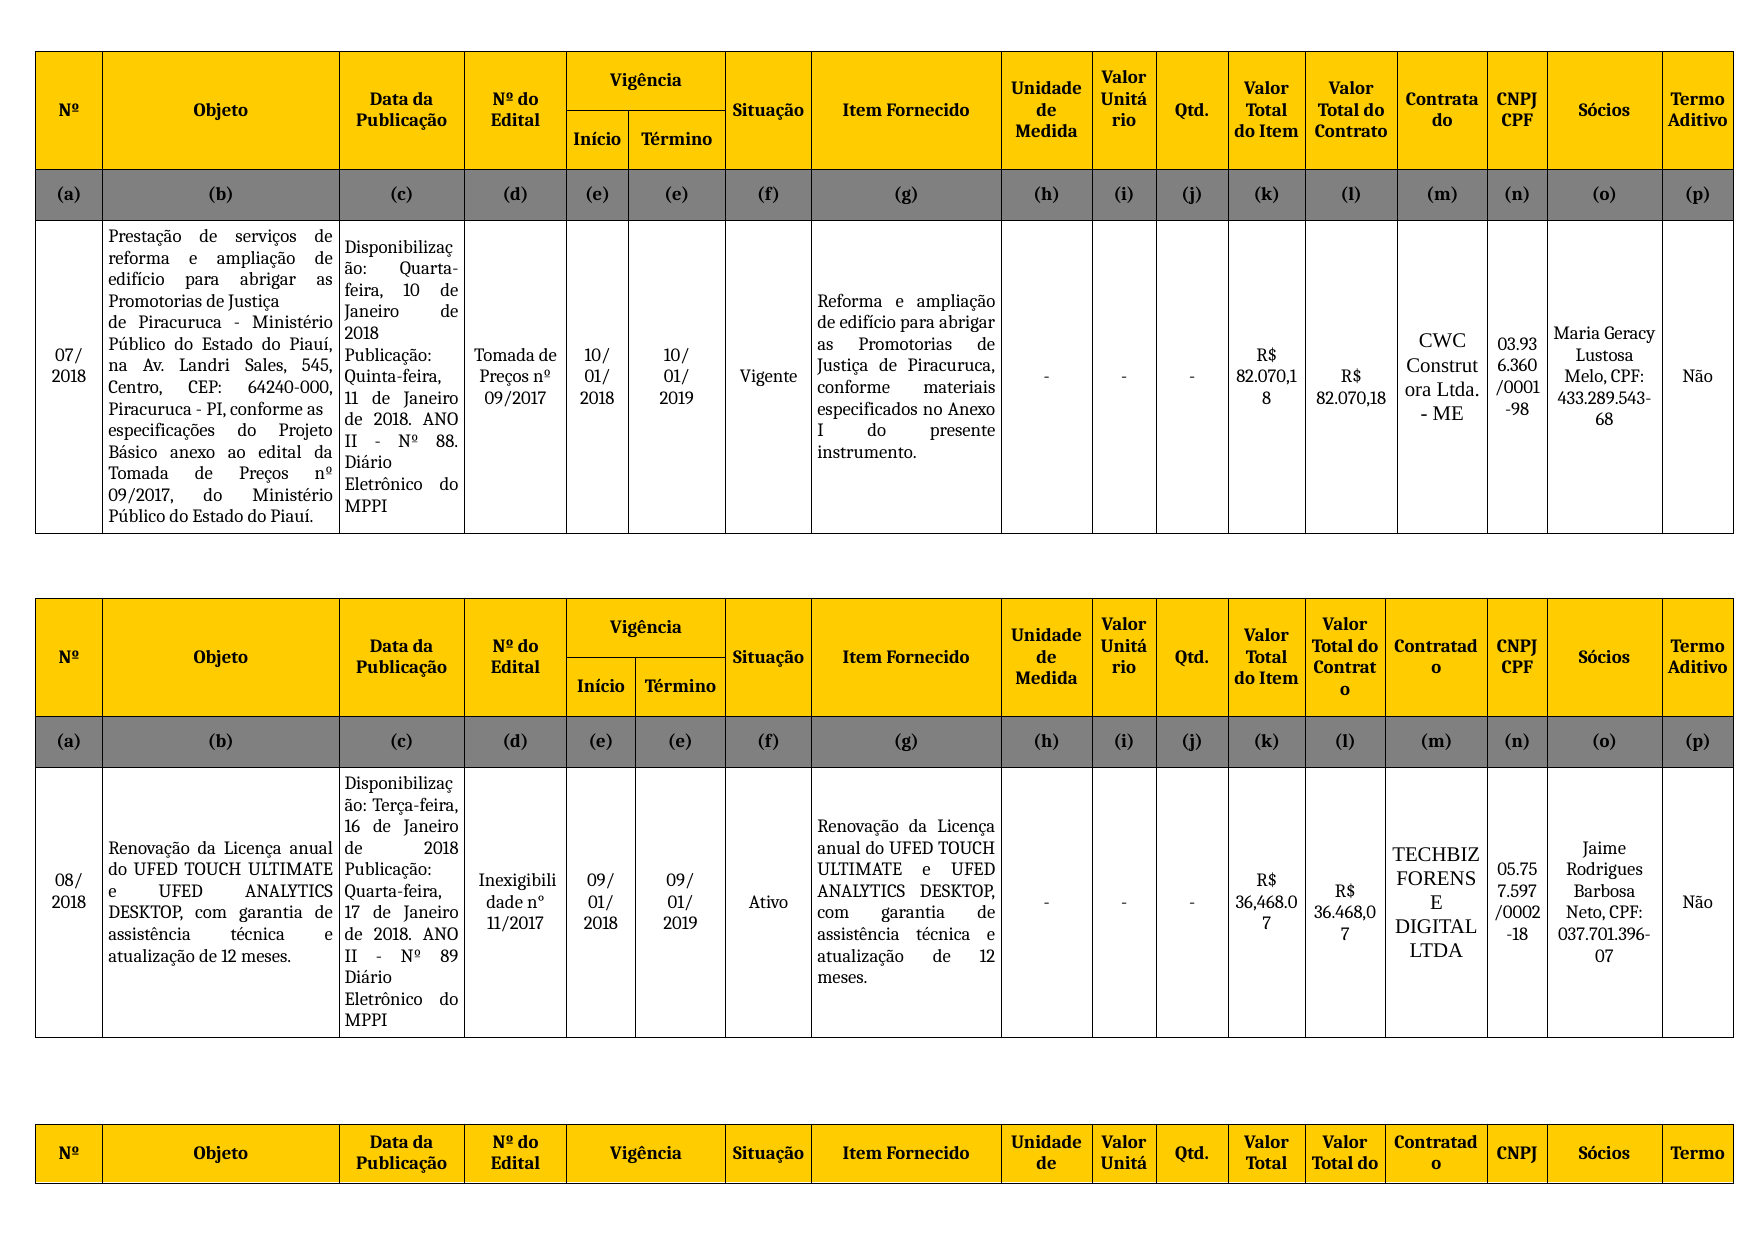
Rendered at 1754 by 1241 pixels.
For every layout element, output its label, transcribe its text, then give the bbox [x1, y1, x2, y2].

table_cell Tomada de Preços nº 09/2017 [465, 221, 566, 533]
table_cell (p) [1663, 170, 1733, 220]
table_header Nº [36, 1125, 102, 1182]
table_cell TECHBIZ FORENSE DIGITAL LTDA [1386, 768, 1487, 1037]
table_cell Término [636, 658, 725, 716]
table_cell CWC Construtora Ltda. - ME [1398, 221, 1487, 533]
table_header Termo [1663, 1125, 1733, 1182]
table_header Qtd. [1157, 599, 1228, 716]
table_cell (a) [36, 717, 102, 767]
table_cell R$ 36.468,07 [1229, 768, 1305, 1037]
table_header CNPJ [1488, 1125, 1547, 1182]
table_cell Inexigibilidade n° 11/2017 [465, 768, 566, 1037]
table_cell (g) [812, 717, 1001, 767]
table_header Data da Publicação [340, 1125, 464, 1182]
table_header Situação [726, 1125, 811, 1182]
table_cell Não [1663, 221, 1733, 533]
table_header Valor Unitário [1093, 52, 1156, 169]
table_header Nº [36, 52, 102, 169]
table_cell Jaime Rodrigues Barbosa Neto, CPF: 037.701.396-07 [1548, 768, 1662, 1037]
table_header Valor Total do Contrato [1306, 52, 1397, 169]
table_cell Disponibilização: Terça-feira, 16 de Janeiro de 2018 Publicação: Quarta-feira, 17 de Janeiro de 2018. ANO II - Nº 89 Diário Eletrônico do MPPI [340, 768, 464, 1037]
table_cell (e) [567, 717, 635, 767]
table_cell (j) [1157, 717, 1228, 767]
table_cell - [1002, 221, 1092, 533]
table_cell (l) [1306, 717, 1385, 767]
table_header Sócios [1548, 599, 1662, 716]
table_cell (p) [1663, 717, 1733, 767]
table_header Data da Publicação [340, 52, 464, 169]
table_cell (i) [1093, 717, 1156, 767]
table_header Sócios [1548, 52, 1662, 169]
table_cell - [1093, 768, 1156, 1037]
table_cell (d) [465, 170, 566, 220]
table_cell (h) [1002, 717, 1092, 767]
table_cell (m) [1398, 170, 1487, 220]
table_cell R$ 82.070,18 [1229, 221, 1305, 533]
table_header Contratado [1386, 1125, 1487, 1182]
table_cell Renovação da Licença anual do UFED TOUCH ULTIMATE e UFED ANALYTICS DESKTOP, com garantia de assistência técnica e atualização de 12 meses. [812, 768, 1001, 1037]
table_cell Término [629, 111, 725, 169]
table_cell 10/ 01/ 2019 [629, 221, 725, 533]
table_cell (o) [1548, 170, 1662, 220]
table_cell (d) [465, 717, 566, 767]
table_cell (n) [1488, 170, 1547, 220]
table_header Valor Total do Item [1229, 599, 1305, 716]
table_cell Ativo [726, 768, 811, 1037]
table_header Item Fornecido [812, 52, 1001, 169]
table_header Objeto [103, 1125, 339, 1182]
table_cell Não [1663, 768, 1733, 1037]
table_cell (k) [1229, 170, 1305, 220]
table_cell Início [567, 658, 635, 716]
table_cell Renovação da Licença anual do UFED TOUCH ULTIMATE e UFED ANALYTICS DESKTOP, com garantia de assistência técnica e atualização de 12 meses. [103, 768, 339, 1037]
table_cell (k) [1229, 717, 1305, 767]
table_cell 09/ 01/ 2018 [567, 768, 635, 1037]
table_cell Maria Geracy Lustosa Melo, CPF: 433.289.543-68 [1548, 221, 1662, 533]
table_cell (c) [340, 717, 464, 767]
table_header Valor Total [1229, 1125, 1305, 1182]
table_header Data da Publicação [340, 599, 464, 716]
table_header CNPJ CPF [1488, 52, 1547, 169]
table_cell - [1093, 221, 1156, 533]
table_header Objeto [103, 599, 339, 716]
table_cell - [1157, 221, 1228, 533]
table_cell (h) [1002, 170, 1092, 220]
table_header CNPJ CPF [1488, 599, 1547, 716]
table_cell (c) [340, 170, 464, 220]
table_cell 05.757.597/0002-18 [1488, 768, 1547, 1037]
table_header Unidade de Medida [1002, 52, 1092, 169]
table_header Valor Total do Contrato [1306, 599, 1385, 716]
table_header Contratado [1386, 599, 1487, 716]
table_header Valor Unitário [1093, 599, 1156, 716]
table_header Vigência [567, 599, 725, 657]
table_header Unidade de [1002, 1125, 1092, 1182]
table_header Situação [726, 52, 811, 169]
table_header Termo Aditivo [1663, 52, 1733, 169]
table_cell (j) [1157, 170, 1228, 220]
table_cell Reforma e ampliação de edifício para abrigar as Promotorias de Justiça de Piracuruca, conforme materiais especificados no Anexo I do presente instrumento. [812, 221, 1001, 533]
table_cell Prestação de serviços de reforma e ampliação de edifício para abrigar as Promotorias de Justiça de Piracuruca - Ministério Público do Estado do Piauí, na Av. Landri Sales, 545, Centro, CEP: 64240-000, Piracuruca - PI, conforme as especificações do Projeto Básico anexo ao edital da Tomada de Preços nº 09/2017, do Ministério Público do Estado do Piauí. [103, 221, 339, 533]
table_cell 09/ 01/ 2019 [636, 768, 725, 1037]
table_cell (e) [629, 170, 725, 220]
table_header Item Fornecido [812, 599, 1001, 716]
table_cell - [1157, 768, 1228, 1037]
table_cell 07/ 2018 [36, 221, 102, 533]
table_header Nº do Edital [465, 52, 566, 169]
table_cell (g) [812, 170, 1001, 220]
table_cell (e) [567, 170, 628, 220]
table_cell Disponibilização: Quarta-feira, 10 de Janeiro de 2018 Publicação: Quinta-feira, 11 de Janeiro de 2018. ANO II - Nº 88. Diário Eletrônico do MPPI [340, 221, 464, 533]
table_cell (b) [103, 170, 339, 220]
table_header Nº do Edital [465, 599, 566, 716]
table_cell R$ 82.070,18 [1306, 221, 1397, 533]
table_cell Início [567, 111, 628, 169]
table_cell (f) [726, 170, 811, 220]
table_header Objeto [103, 52, 339, 169]
table_header Nº do Edital [465, 1125, 566, 1182]
table_header Valor Unitá [1093, 1125, 1156, 1182]
table_header Valor Total do [1306, 1125, 1385, 1182]
table_cell Vigente [726, 221, 811, 533]
table_header Qtd. [1157, 1125, 1228, 1182]
table_cell R$ 36.468,07 [1306, 768, 1385, 1037]
table_cell (m) [1386, 717, 1487, 767]
table_header Sócios [1548, 1125, 1662, 1182]
table_header Vigência [567, 1125, 725, 1182]
table_header Termo Aditivo [1663, 599, 1733, 716]
table_header Vigência [567, 52, 725, 110]
table_header Contratado [1398, 52, 1487, 169]
table_header Situação [726, 599, 811, 716]
table_header Item Fornecido [812, 1125, 1001, 1182]
table_header Qtd. [1157, 52, 1228, 169]
table_header Valor Total do Item [1229, 52, 1305, 169]
table_cell (o) [1548, 717, 1662, 767]
table_cell (i) [1093, 170, 1156, 220]
table_header Unidade de Medida [1002, 599, 1092, 716]
table_header Nº [36, 599, 102, 716]
table_cell (a) [36, 170, 102, 220]
table_cell (f) [726, 717, 811, 767]
table_cell 03.936.360/0001-98 [1488, 221, 1547, 533]
table_cell (b) [103, 717, 339, 767]
table_cell (e) [636, 717, 725, 767]
table_cell (n) [1488, 717, 1547, 767]
table_cell 10/ 01/ 2018 [567, 221, 628, 533]
table_cell (l) [1306, 170, 1397, 220]
table_cell - [1002, 768, 1092, 1037]
table_cell 08/ 2018 [36, 768, 102, 1037]
